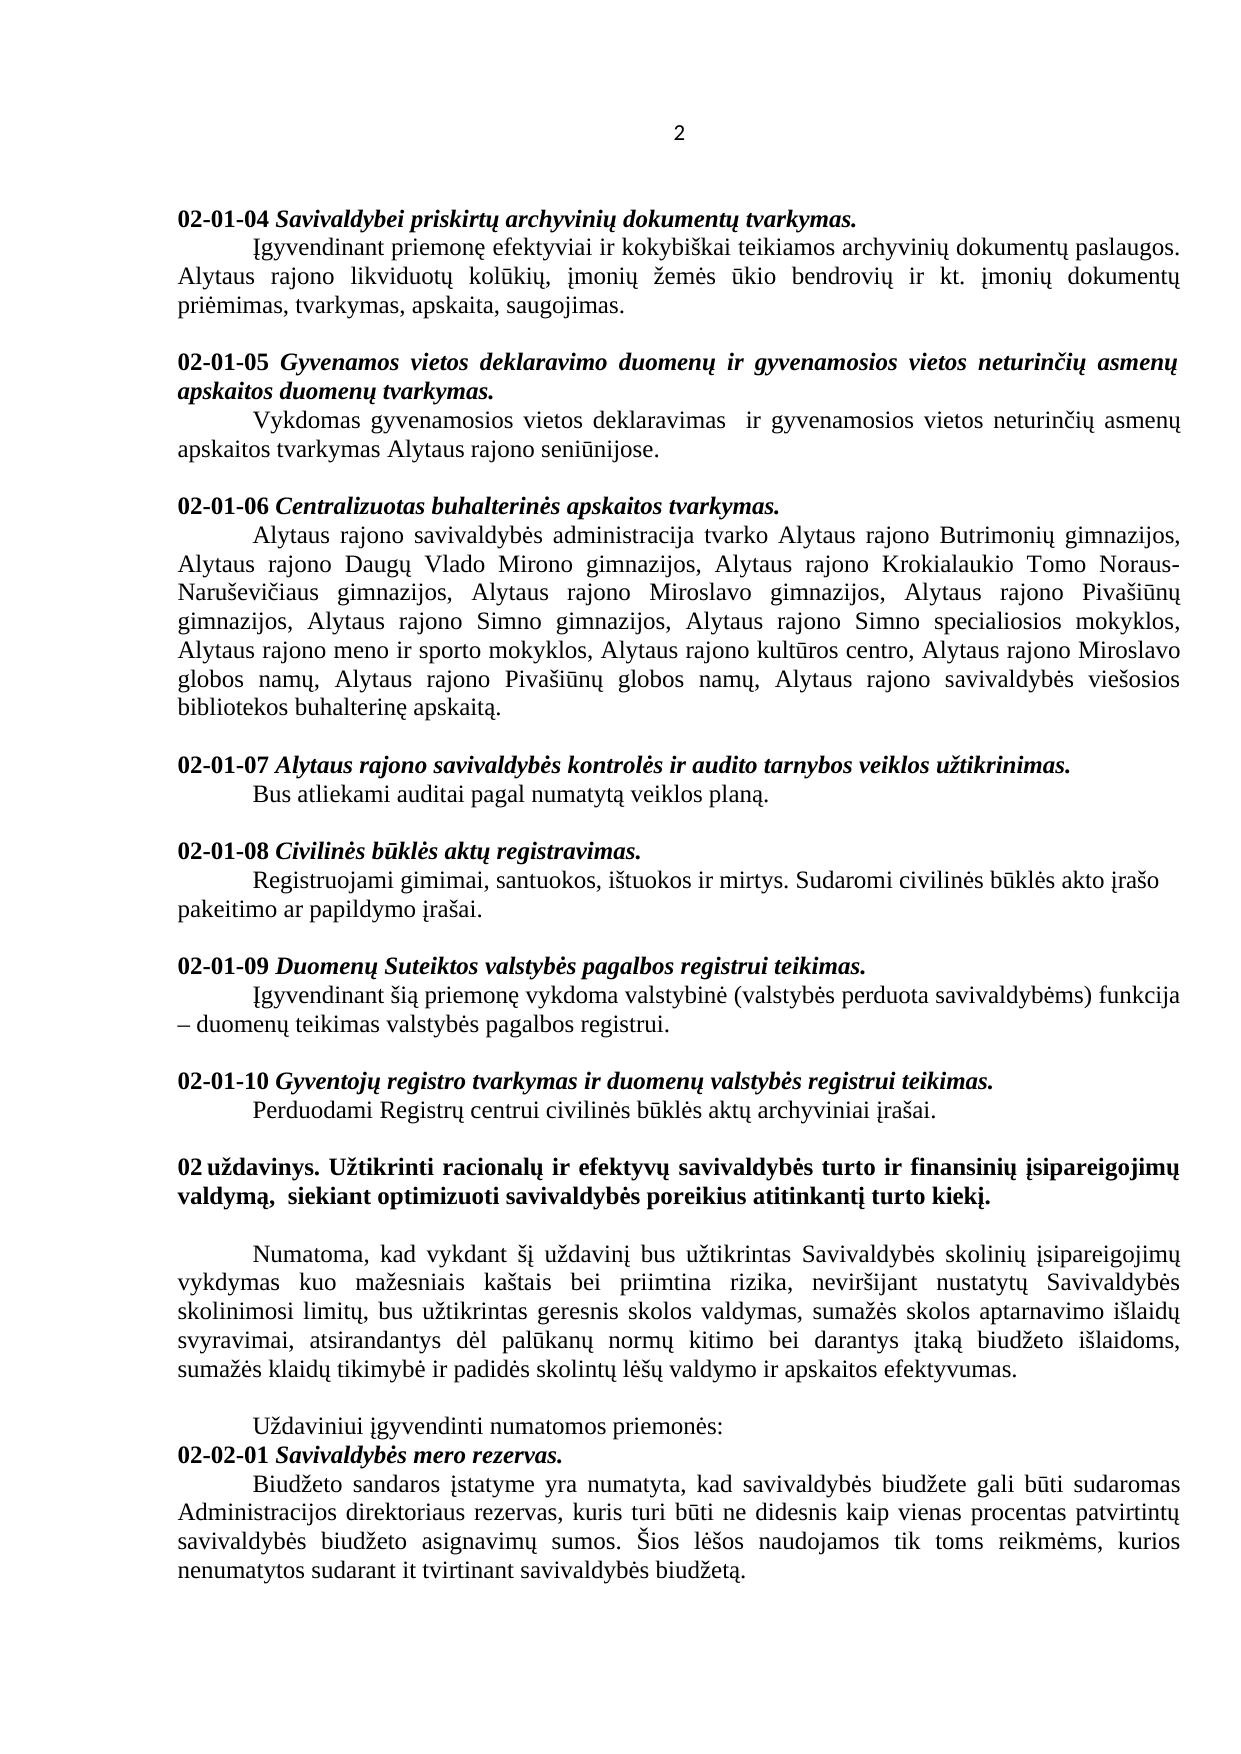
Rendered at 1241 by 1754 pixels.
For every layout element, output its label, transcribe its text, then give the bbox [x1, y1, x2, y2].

text Registruojami gimimai, santuokos, ištuokos ir mirtys. Sudaromi civilinės būklės akto įrašo pakeitimo ar papildymo įrašai. [177, 865, 1181, 922]
text Alytaus rajono savivaldybės administracija tvarko Alytaus rajono Butrimonių gimnazijos, Alytaus rajono Daugų Vlado Mirono gimnazijos, Alytaus rajono Krokialaukio Tomo Noraus-Naruševičiaus gimnazijos, Alytaus rajono Miroslavo gimnazijos, Alytaus rajono Pivašiūnų gimnazijos, Alytaus rajono Simno gimnazijos, Alytaus rajono Simno specialiosios mokyklos, Alytaus rajono meno ir sporto mokyklos, Alytaus rajono kultūros centro, Alytaus rajono Miroslavo globos namų, Alytaus rajono Pivašiūnų globos namų, Alytaus rajono savivaldybės viešosios bibliotekos buhalterinę apskaitą. [177, 520, 1181, 721]
text 02-01-06 Centralizuotas buhalterinės apskaitos tvarkymas. [177, 491, 1181, 520]
text Bus atliekami auditai pagal numatytą veiklos planą. [177, 779, 1181, 807]
text 02-01-07 Alytaus rajono savivaldybės kontrolės ir audito tarnybos veiklos užtikrinimas. [177, 750, 1181, 779]
text 02 uždavinys. Užtikrinti racionalų ir efektyvų savivaldybės turto ir finansinių įsipareigojimų valdymą, siekiant optimizuoti savivaldybės poreikius atitinkantį turto kiekį. [177, 1152, 1181, 1210]
text Įgyvendinant priemonę efektyviai ir kokybiškai teikiamos archyvinių dokumentų paslaugos. Alytaus rajono likviduotų kolūkių, įmonių žemės ūkio bendrovių ir kt. įmonių dokumentų priėmimas, tvarkymas, apskaita, saugojimas. [177, 232, 1181, 319]
text 02-01-04 Savivaldybei priskirtų archyvinių dokumentų tvarkymas. [177, 204, 1181, 232]
text 02-02-01 Savivaldybės mero rezervas. [177, 1440, 1181, 1469]
text Uždaviniui įgyvendinti numatomos priemonės: [177, 1411, 1181, 1440]
text Perduodami Registrų centrui civilinės būklės aktų archyviniai įrašai. [177, 1095, 1181, 1124]
text 02-01-05 Gyvenamos vietos deklaravimo duomenų ir gyvenamosios vietos neturinčių asmenų apskaitos duomenų tvarkymas. [177, 347, 1181, 405]
text 02-01-09 Duomenų Suteiktos valstybės pagalbos registrui teikimas. [177, 951, 1181, 980]
text Biudžeto sandaros įstatyme yra numatyta, kad savivaldybės biudžete gali būti sudaromas Administracijos direktoriaus rezervas, kuris turi būti ne didesnis kaip vienas procentas patvirtintų savivaldybės biudžeto asignavimų sumos. Šios lėšos naudojamos tik toms reikmėms, kurios nenumatytos sudarant it tvirtinant savivaldybės biudžetą. [177, 1469, 1181, 1584]
text Įgyvendinant šią priemonę vykdoma valstybinė (valstybės perduota savivaldybėms) funkcija – duomenų teikimas valstybės pagalbos registrui. [177, 980, 1181, 1037]
text Numatoma, kad vykdant šį uždavinį bus užtikrintas Savivaldybės skolinių įsipareigojimų vykdymas kuo mažesniais kaštais bei priimtina rizika, neviršijant nustatytų Savivaldybės skolinimosi limitų, bus užtikrintas geresnis skolos valdymas, sumažės skolos aptarnavimo išlaidų svyravimai, atsirandantys dėl palūkanų normų kitimo bei darantys įtaką biudžeto išlaidoms, sumažės klaidų tikimybė ir padidės skolintų lėšų valdymo ir apskaitos efektyvumas. [177, 1239, 1181, 1382]
text 02-01-08 Civilinės būklės aktų registravimas. [177, 836, 1181, 865]
text Vykdomas gyvenamosios vietos deklaravimas ir gyvenamosios vietos neturinčių asmenų apskaitos tvarkymas Alytaus rajono seniūnijose. [177, 405, 1181, 462]
text 02-01-10 Gyventojų registro tvarkymas ir duomenų valstybės registrui teikimas. [177, 1066, 1181, 1095]
